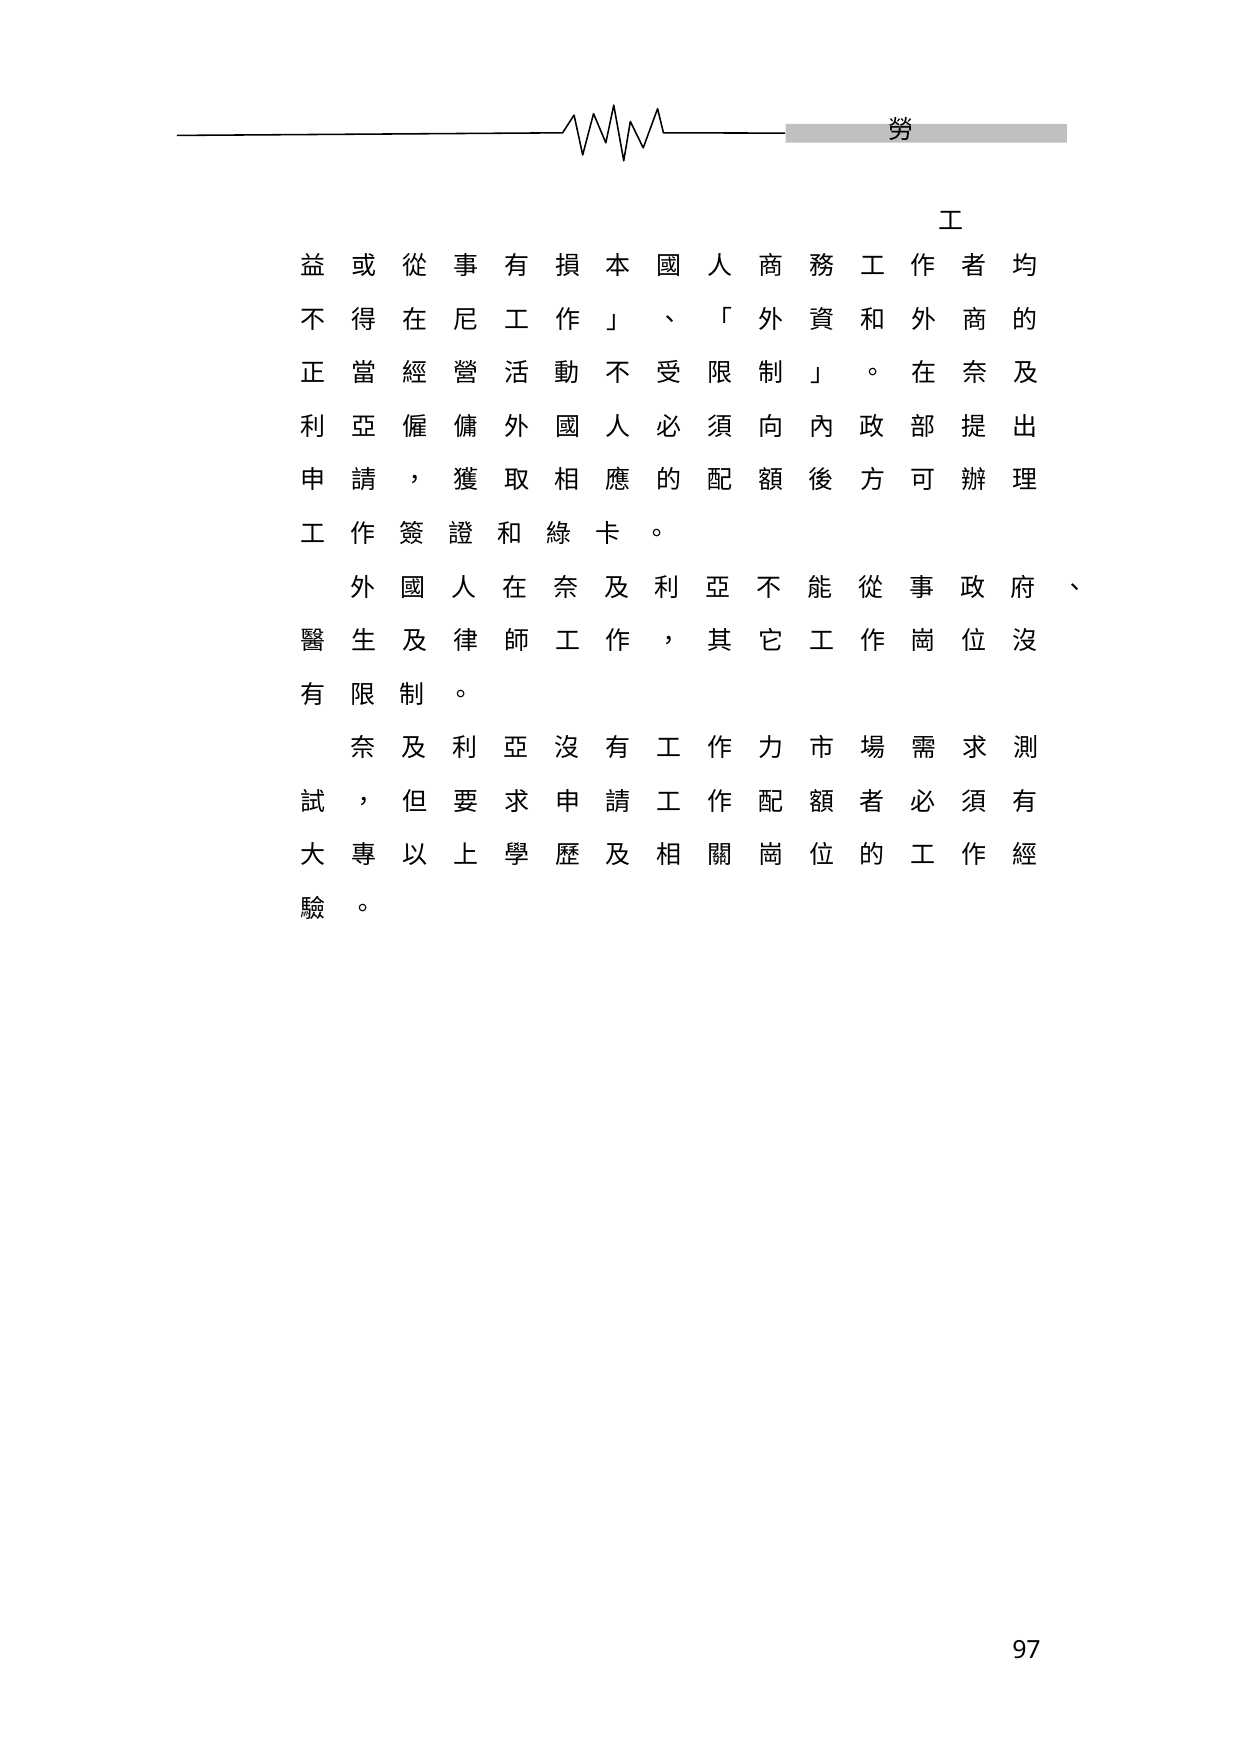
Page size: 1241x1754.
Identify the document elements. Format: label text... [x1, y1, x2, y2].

text 益或從事有損本國人商務工作者均不得在尼工作」、「外資和外商的正當經營活動不受限制」。在奈及利亞僱傭外國人必須向內政部提出申請，獲取相應的配額後方可辦理工作簽證和綠卡。 [276, 237, 1063, 558]
text 奈及利亞沒有工作力市場需求測試，但要求申請工作配額者必須有大專以上學歷及相關崗位的工作經驗。 [276, 719, 1063, 933]
text 外國人在奈及利亞不能從事政府、醫生及律師工作，其它工作崗位沒有限制。 [276, 558, 1063, 719]
